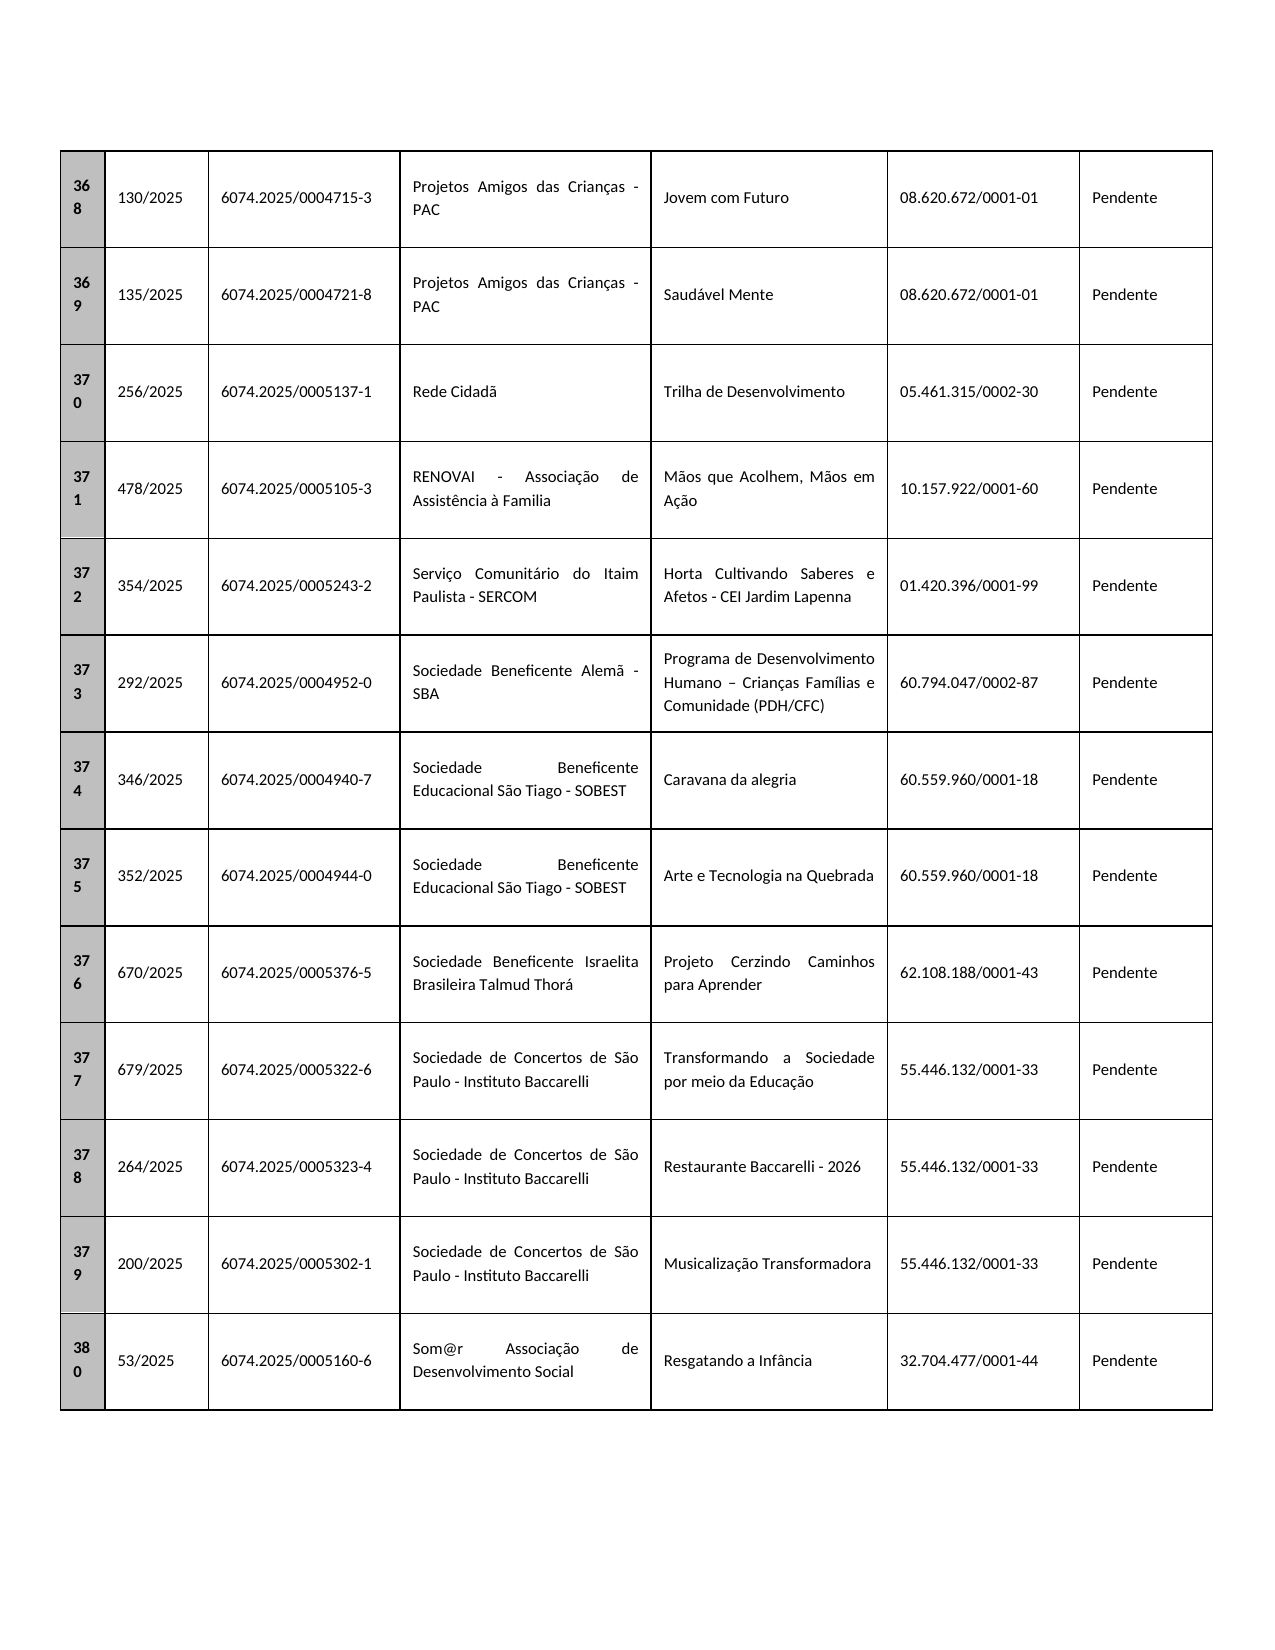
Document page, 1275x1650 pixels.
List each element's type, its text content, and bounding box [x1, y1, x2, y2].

table_cell 62.108.188/0001-43 [888, 927, 1079, 1022]
table_cell 60.559.960/0001-18 [888, 830, 1079, 925]
table_cell 6074.2025/0005105-3 [209, 442, 399, 537]
table_cell 369 [61, 248, 104, 344]
table_cell 352/2025 [106, 830, 208, 925]
table_cell Pendente [1080, 539, 1212, 634]
table_cell Pendente [1080, 733, 1212, 828]
table_cell Trilha de Desenvolvimento [652, 345, 887, 441]
table_cell Pendente [1080, 152, 1212, 247]
table_cell Projetos Amigos das Crianças - PAC [401, 152, 650, 247]
table_cell 292/2025 [106, 636, 208, 731]
table_cell RENOVAI - Associação de Assistência à Familia [401, 442, 650, 537]
table_cell Pendente [1080, 248, 1212, 344]
table_cell 368 [61, 152, 104, 247]
table_cell 264/2025 [106, 1120, 208, 1216]
table_cell Pendente [1080, 442, 1212, 537]
table_cell 130/2025 [106, 152, 208, 247]
table_cell 01.420.396/0001-99 [888, 539, 1079, 634]
table_cell 6074.2025/0005137-1 [209, 345, 399, 441]
table_cell Resgatando a Infância [652, 1314, 887, 1409]
table_cell 53/2025 [106, 1314, 208, 1409]
table_cell 478/2025 [106, 442, 208, 537]
table_cell 376 [61, 927, 104, 1022]
table_cell Projeto Cerzindo Caminhos para Aprender [652, 927, 887, 1022]
table_cell 380 [61, 1314, 104, 1409]
table_cell 6074.2025/0005322-6 [209, 1023, 399, 1119]
table_cell 6074.2025/0004715-3 [209, 152, 399, 247]
table_cell 6074.2025/0004944-0 [209, 830, 399, 925]
table_cell 6074.2025/0004940-7 [209, 733, 399, 828]
table_cell 6074.2025/0005160-6 [209, 1314, 399, 1409]
table_cell 370 [61, 345, 104, 441]
table_cell Musicalização Transformadora [652, 1217, 887, 1312]
table_cell 379 [61, 1217, 104, 1312]
table_cell 60.559.960/0001-18 [888, 733, 1079, 828]
table_cell 346/2025 [106, 733, 208, 828]
table_cell 6074.2025/0005302-1 [209, 1217, 399, 1312]
table_cell 08.620.672/0001-01 [888, 248, 1079, 344]
table_cell 374 [61, 733, 104, 828]
table_cell 354/2025 [106, 539, 208, 634]
table_cell Rede Cidadã [401, 345, 650, 441]
table_cell 6074.2025/0005243-2 [209, 539, 399, 634]
table_cell 372 [61, 539, 104, 634]
table_cell Pendente [1080, 1314, 1212, 1409]
table_cell 6074.2025/0005323-4 [209, 1120, 399, 1216]
table_cell Sociedade de Concertos de São Paulo - Instituto Baccarelli [401, 1120, 650, 1216]
table_cell 10.157.922/0001-60 [888, 442, 1079, 537]
table_cell 135/2025 [106, 248, 208, 344]
table_cell 08.620.672/0001-01 [888, 152, 1079, 247]
table_cell 373 [61, 636, 104, 731]
table_cell Transformando a Sociedade por meio da Educação [652, 1023, 887, 1119]
table_cell Saudável Mente [652, 248, 887, 344]
table_cell 679/2025 [106, 1023, 208, 1119]
table_cell Arte e Tecnologia na Quebrada [652, 830, 887, 925]
table_cell 55.446.132/0001-33 [888, 1023, 1079, 1119]
table_cell 05.461.315/0002-30 [888, 345, 1079, 441]
table_cell Pendente [1080, 1120, 1212, 1216]
table_cell Sociedade Beneficente Educacional São Tiago - SOBEST [401, 733, 650, 828]
table_cell Mãos que Acolhem, Mãos em Ação [652, 442, 887, 537]
table_cell Sociedade Beneficente Israelita Brasileira Talmud Thorá [401, 927, 650, 1022]
table_cell 375 [61, 830, 104, 925]
table_cell 60.794.047/0002-87 [888, 636, 1079, 731]
table_cell 6074.2025/0005376-5 [209, 927, 399, 1022]
table_cell 371 [61, 442, 104, 537]
table_cell 6074.2025/0004952-0 [209, 636, 399, 731]
table_cell Pendente [1080, 345, 1212, 441]
table_cell Serviço Comunitário do Itaim Paulista - SERCOM [401, 539, 650, 634]
table_cell Som@r Associação de Desenvolvimento Social [401, 1314, 650, 1409]
table_cell Pendente [1080, 1023, 1212, 1119]
table_cell Jovem com Futuro [652, 152, 887, 247]
table_cell 55.446.132/0001-33 [888, 1217, 1079, 1312]
table_cell 6074.2025/0004721-8 [209, 248, 399, 344]
table_cell 378 [61, 1120, 104, 1216]
table_cell Sociedade Beneficente Educacional São Tiago - SOBEST [401, 830, 650, 925]
table_cell 670/2025 [106, 927, 208, 1022]
table_cell Caravana da alegria [652, 733, 887, 828]
table_cell 377 [61, 1023, 104, 1119]
table_cell Restaurante Baccarelli - 2026 [652, 1120, 887, 1216]
table_cell 32.704.477/0001-44 [888, 1314, 1079, 1409]
table_cell 256/2025 [106, 345, 208, 441]
table_cell 200/2025 [106, 1217, 208, 1312]
table_cell Pendente [1080, 927, 1212, 1022]
table_cell 55.446.132/0001-33 [888, 1120, 1079, 1216]
table_cell Horta Cultivando Saberes e Afetos - CEI Jardim Lapenna [652, 539, 887, 634]
table_cell Pendente [1080, 636, 1212, 731]
table_cell Sociedade de Concertos de São Paulo - Instituto Baccarelli [401, 1023, 650, 1119]
table_cell Projetos Amigos das Crianças - PAC [401, 248, 650, 344]
table_cell Pendente [1080, 1217, 1212, 1312]
table_cell Programa de Desenvolvimento Humano – Crianças Famílias e Comunidade (PDH/CFC) [652, 636, 887, 731]
table_cell Sociedade Beneficente Alemã - SBA [401, 636, 650, 731]
table_cell Pendente [1080, 830, 1212, 925]
table_cell Sociedade de Concertos de São Paulo - Instituto Baccarelli [401, 1217, 650, 1312]
